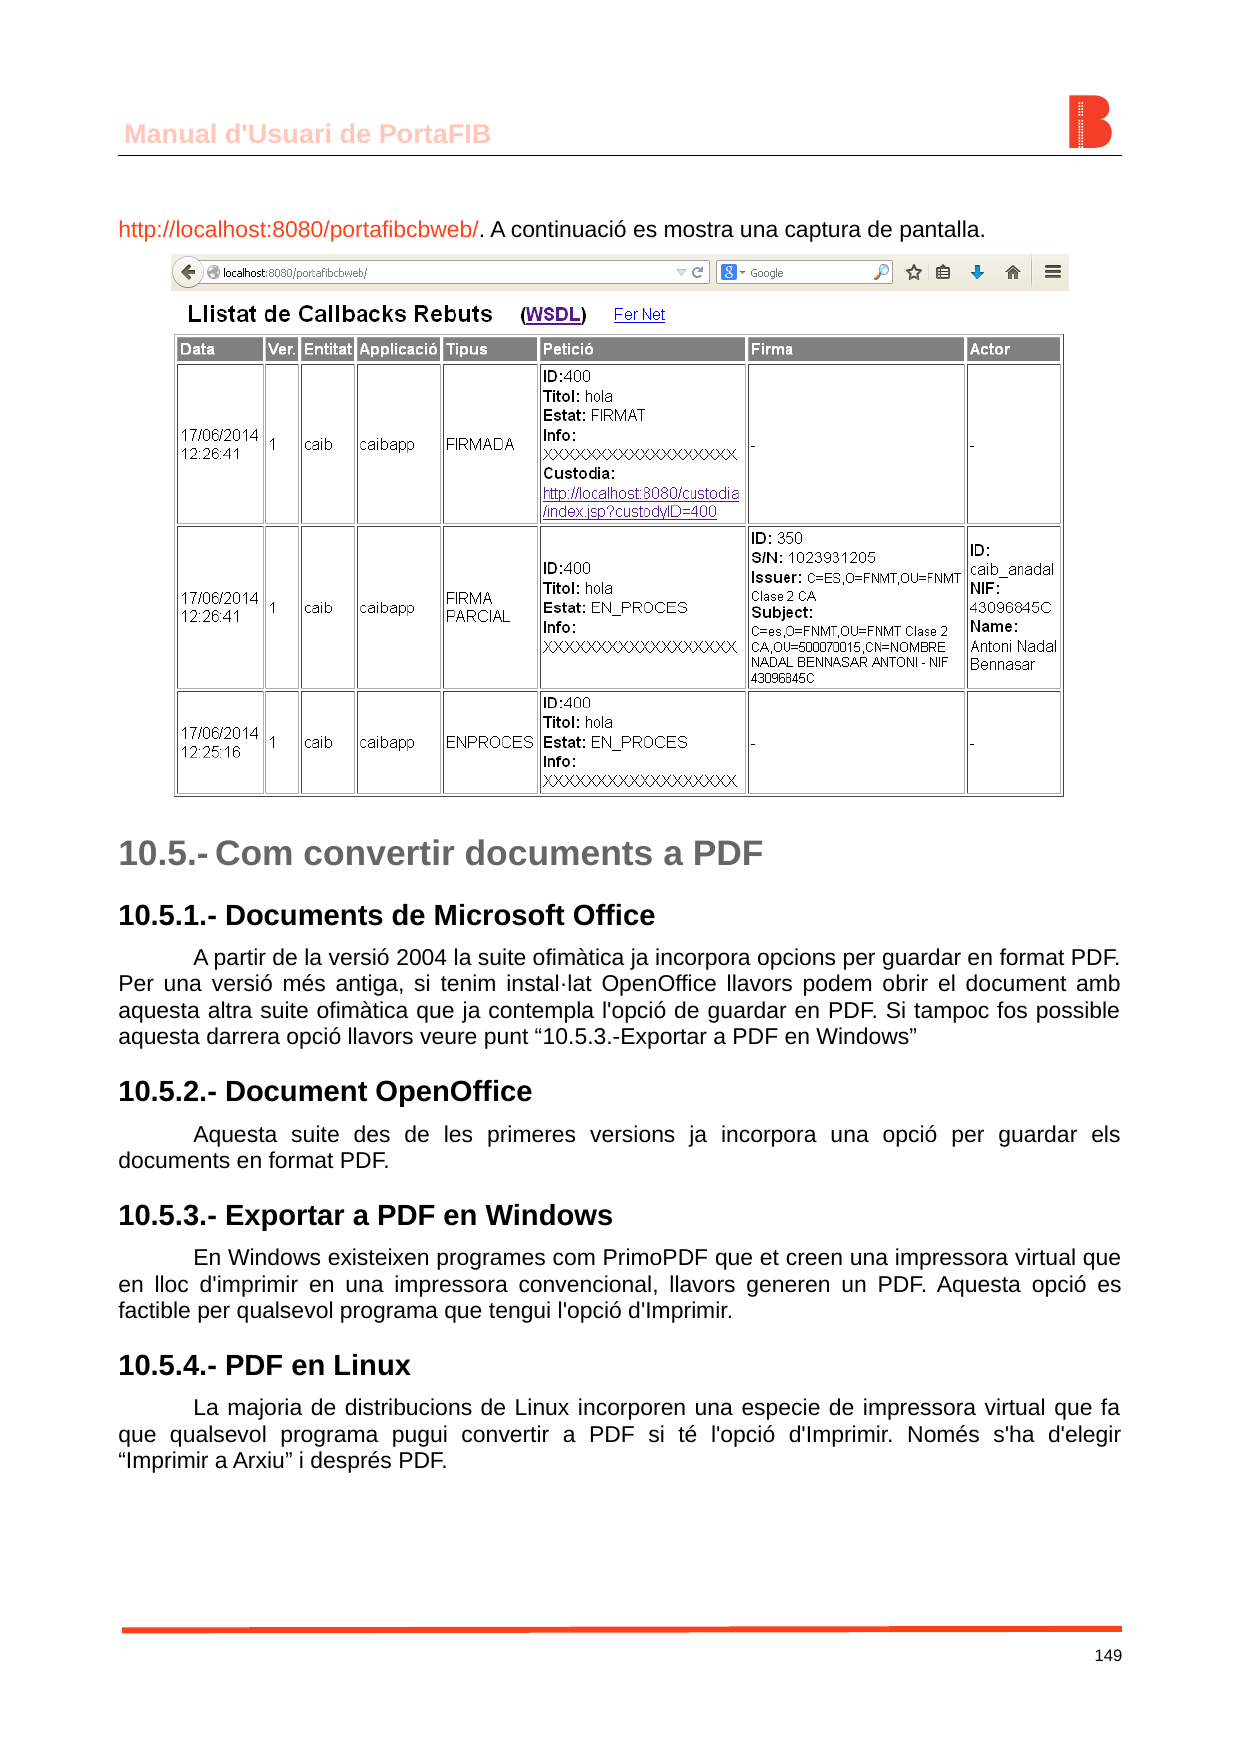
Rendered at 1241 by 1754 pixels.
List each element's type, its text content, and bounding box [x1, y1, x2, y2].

subtitle Document OpenOffice [118, 1074, 1122, 1108]
subtitle Documents de Microsoft Office [118, 898, 1122, 932]
text A partir de la versió 2004 la suite ofimàtica ja incorpora opcions per guardar en format PDF. Per una versió més antiga, si tenim instal·lat OpenOffice llavors podem obrir el document amb aquesta altra suite ofimàtica que ja contempla l'opció de guardar en PDF. Si tampoc fos possible aquesta darrera opció llavors veure punt “10.5.3.-Exportar a PDF en Windows” [118, 944, 1122, 1049]
text En Windows existeixen programes com PrimoPDF que et creen una impressora virtual que en lloc d'imprimir en una impressora convencional, llavors generen un PDF. Aquesta opció es factible per qualsevol programa que tengui l'opció d'Imprimir. [118, 1244, 1122, 1323]
subtitle Exportar a PDF en Windows [118, 1198, 1122, 1232]
picture [171, 254, 1070, 808]
text La majoria de distribucions de Linux incorporen una especie de impressora virtual que fa que qualsevol programa pugui convertir a PDF si té l'opció d'Imprimir. Només s'ha d'elegir “Imprimir a Arxiu” i després PDF. [118, 1394, 1122, 1473]
subtitle Com convertir documents a PDF [118, 832, 1122, 873]
subtitle PDF en Linux [118, 1348, 1122, 1382]
picture [1063, 94, 1117, 150]
text http://localhost:8080/portafibcbweb/. A continuació es mostra una captura de pantalla. [118, 216, 1122, 242]
text Aquesta suite des de les primeres versions ja incorpora una opció per guardar els documents en format PDF. [118, 1121, 1122, 1173]
